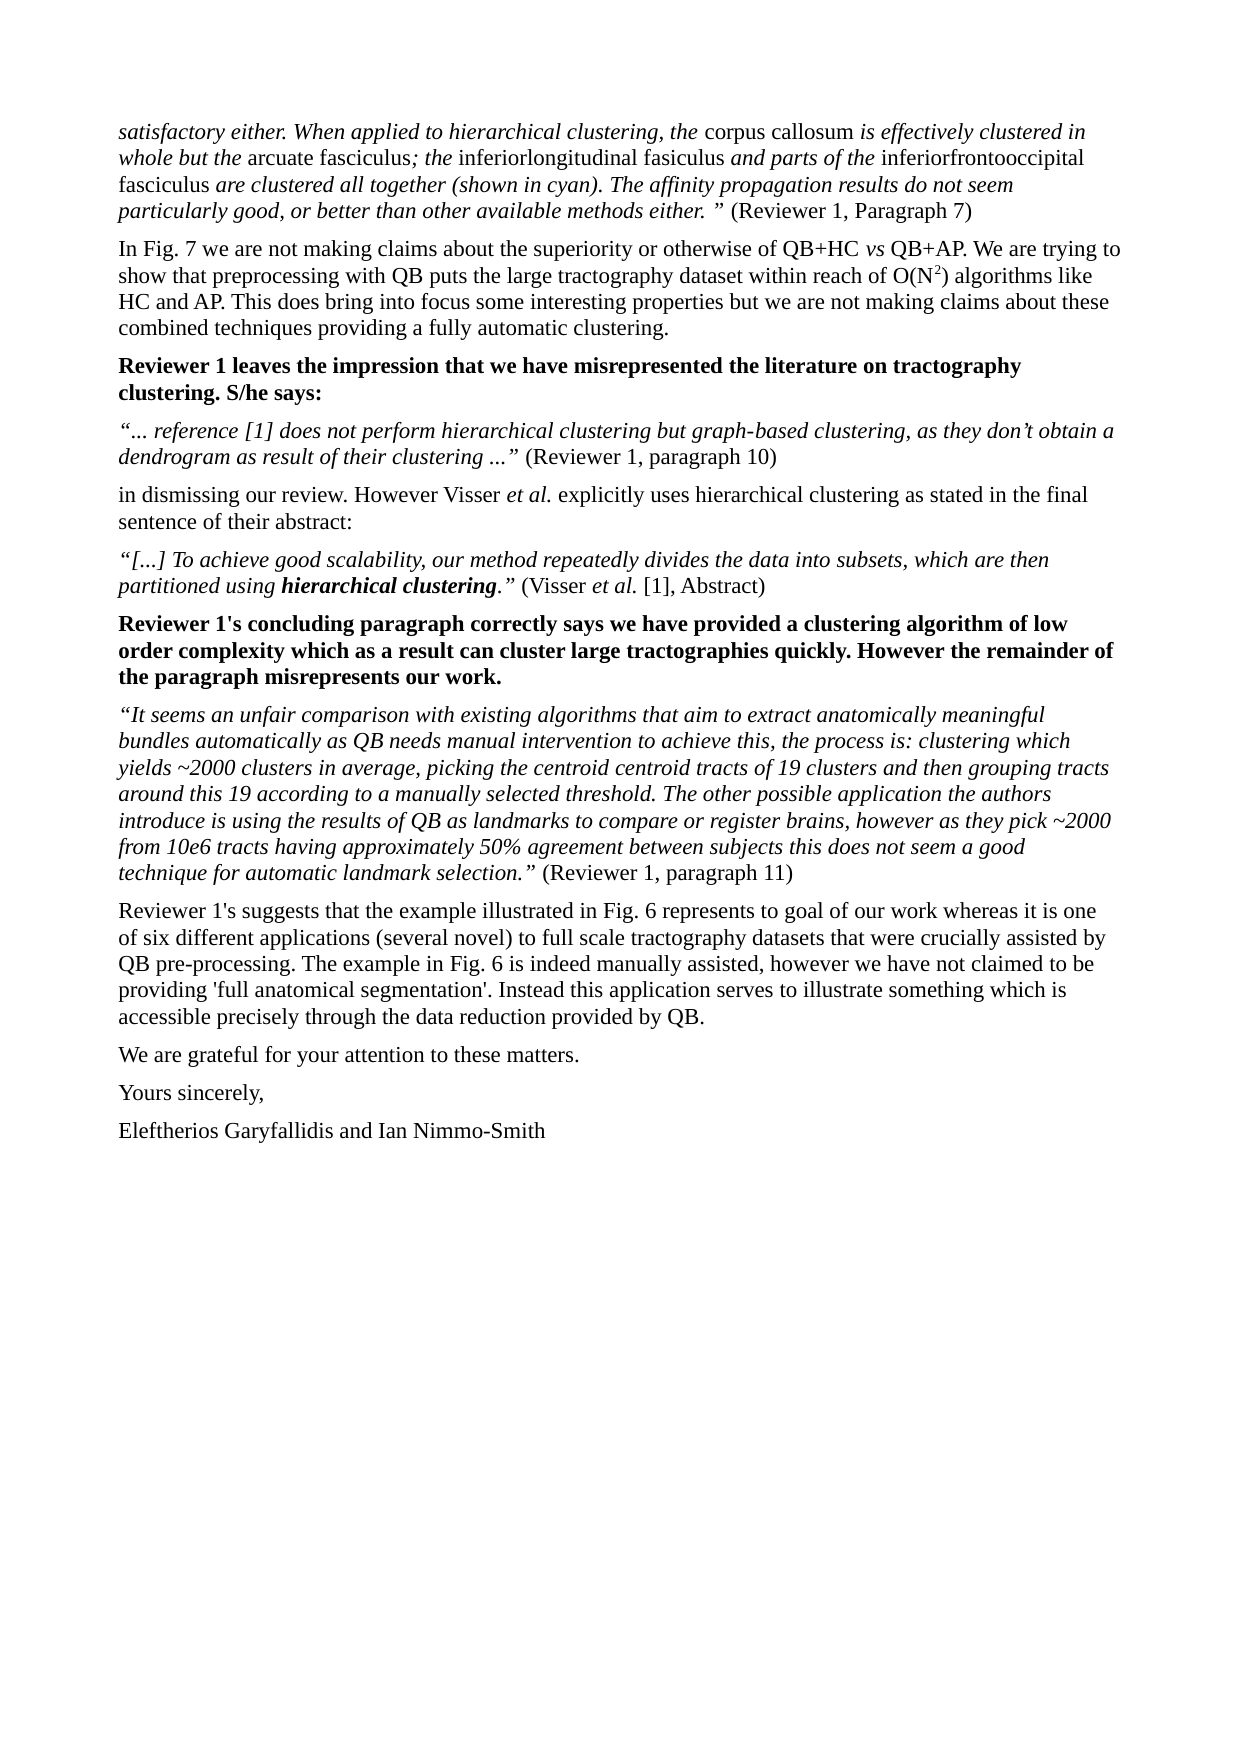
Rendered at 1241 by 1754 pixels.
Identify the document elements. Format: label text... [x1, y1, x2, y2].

text “[...] To achieve good scalability, our method repeatedly divides the data into subsets, which are then partitioned using hierarchical clustering.” (Visser et al. [1], Abstract) [118, 546, 1122, 599]
text “... reference [1] does not perform hierarchical clustering but graph-­based clustering, as they don’t obtain a dendrogram as result of their clustering ...” (Reviewer 1, paragraph 10) [118, 417, 1122, 470]
text in dismissing our review. However Visser et al. explicitly uses hierarchical clustering as stated in the final sentence of their abstract: [118, 481, 1122, 534]
text Reviewer 1's concluding paragraph correctly says we have provided a clustering algorithm of low order complexity which as a result can cluster large tractographies quickly. However the remainder of the paragraph misrepresents our work. [118, 610, 1122, 689]
text Reviewer 1's suggests that the example illustrated in Fig. 6 represents to goal of our work whereas it is one of six different applications (several novel) to full scale tractography datasets that were crucially assisted by QB pre-processing. The example in Fig. 6 is indeed manually assisted, however we have not claimed to be providing 'full anatomical segmentation'. Instead this application serves to illustrate something which is accessible precisely through the data reduction provided by QB. [118, 897, 1122, 1029]
text “It seems an unfair comparison with existing algorithms that aim to extract anatomically meaningful bundles automatically as QB needs manual intervention to achieve this, the process is: clustering which yields ~2000 clusters in average, picking the centroid centroid tracts of 19 clusters and then grouping tracts around this 19 according to a manually selected threshold. The other possible application the authors introduce is using the results of QB as landmarks to compare or register brains, however as they pick ~2000 from 10e6 tracts having approximately 50% agreement between subjects this does not seem a good technique for automatic landmark selection.” (Reviewer 1, paragraph 11) [118, 701, 1122, 886]
text We are grateful for your attention to these matters. [118, 1041, 1122, 1067]
text Reviewer 1 leaves the impression that we have misrepresented the literature on tractography clustering. S/he says: [118, 352, 1122, 405]
text satisfactory either. When applied to hierarchical clustering, the corpus callosum is effectively clustered in whole but the arcuate fasciculus; the inferior­longitudinal fasiculus and parts of the inferior­frontooccipital fasciculus are clustered all together (shown in cyan). The affinity propagation results do not seem particularly good, or better than other available methods either. ” (Reviewer 1, Paragraph 7) [118, 118, 1122, 223]
text Eleftherios Garyfallidis and Ian Nimmo-Smith [118, 1117, 1122, 1144]
text In Fig. 7 we are not making claims about the superiority or otherwise of QB+HC vs QB+AP. We are trying to show that preprocessing with QB puts the large tractography dataset within reach of O(N2) algorithms like HC and AP. This does bring into focus some interesting properties but we are not making claims about these combined techniques providing a fully automatic clustering. [118, 235, 1122, 341]
text Yours sincerely, [118, 1079, 1122, 1106]
